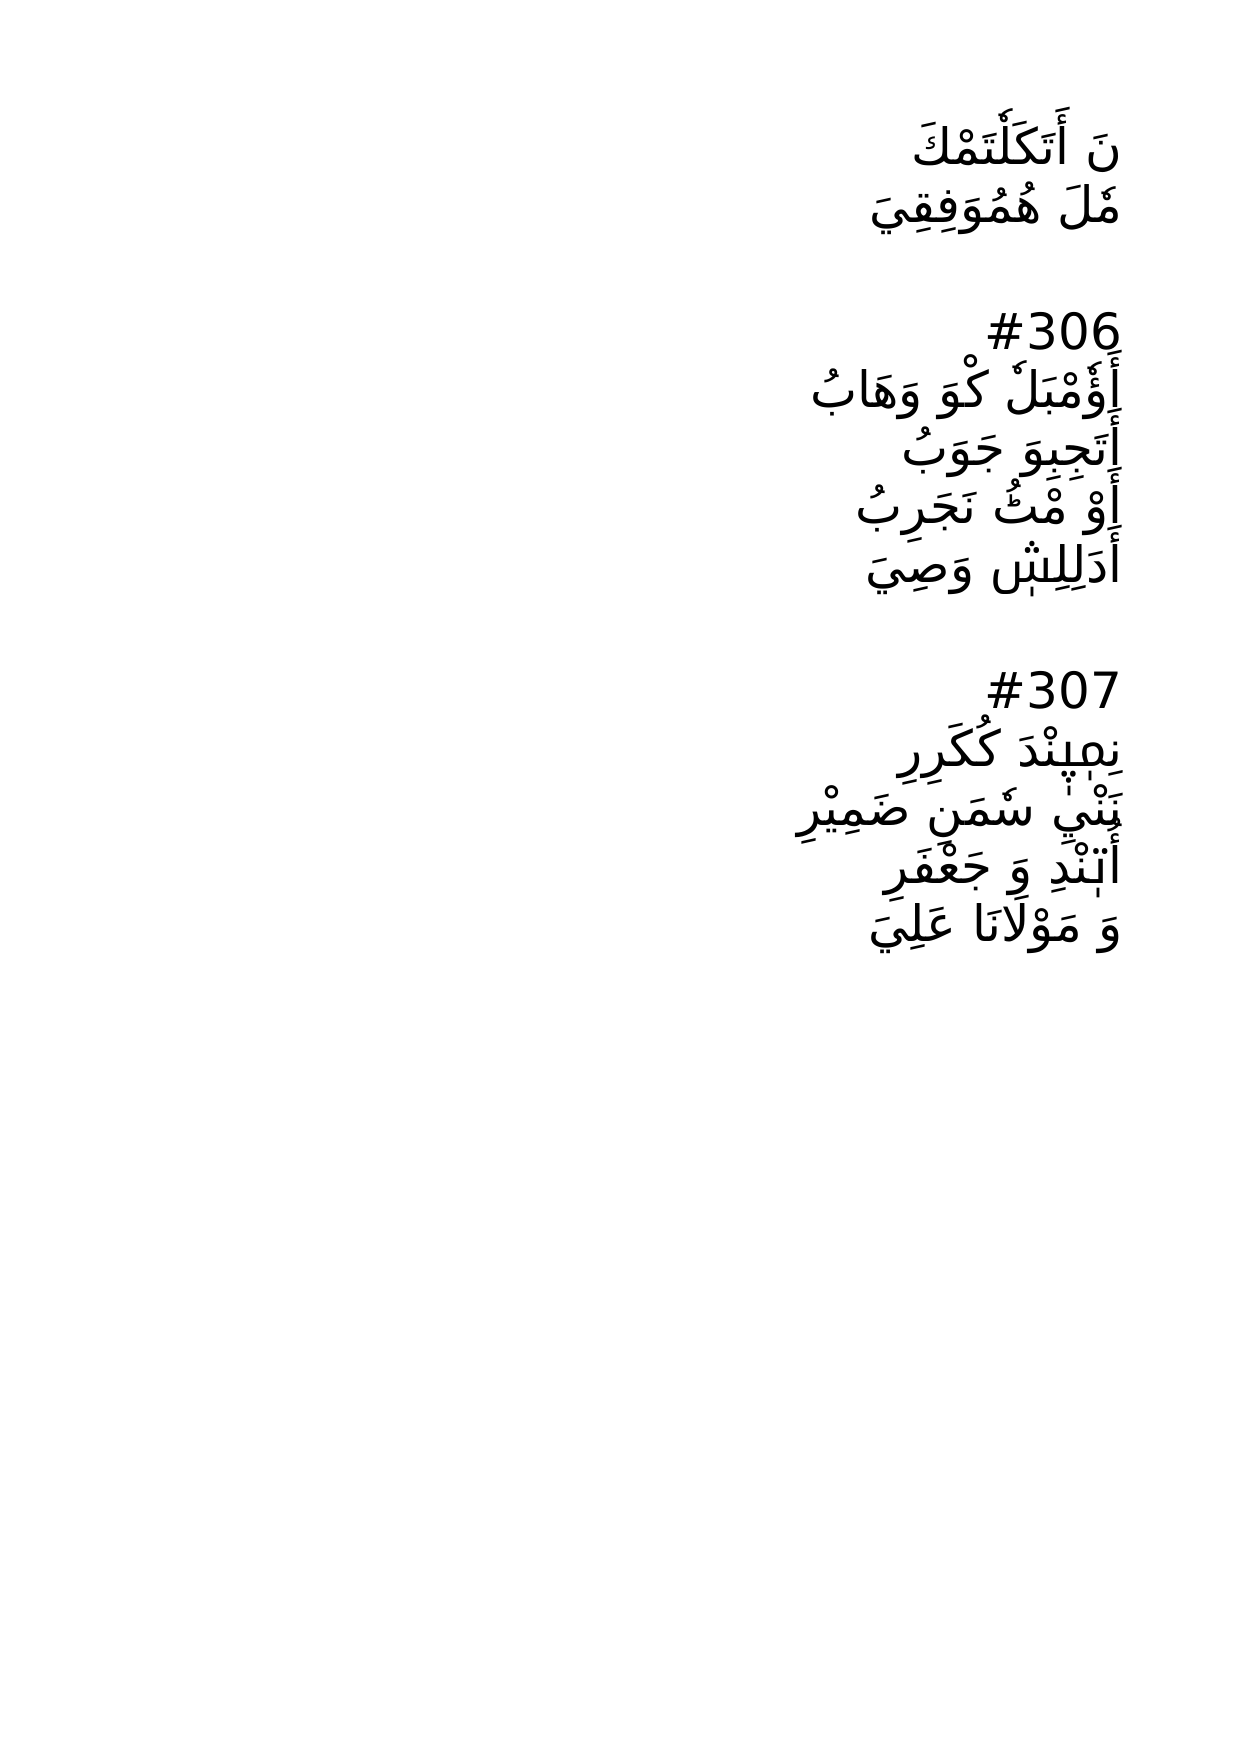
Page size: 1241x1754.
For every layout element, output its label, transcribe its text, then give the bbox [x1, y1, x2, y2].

text وَ مَوْلَانَا عَلِيَ [118, 895, 1122, 953]
text #306 [118, 303, 1122, 361]
text مٗلَ هُمُوَفِقِيَ [118, 176, 1122, 234]
text نِمٖپٖنْدَ كُكَرِرِ [118, 720, 1122, 778]
text أَتَجِبِوَ جَوَبُ [118, 419, 1122, 477]
text نَنْيِ سٗمَنِ ضَمِيْرِ [118, 778, 1122, 837]
text #307 [118, 662, 1122, 720]
text نَ أَتَكَلٗتَمْكَ [118, 118, 1122, 176]
text أَدَلِلِشٖ وَصِيَ [118, 536, 1122, 594]
text أَوْ مْٹُ نَجَرِبُ [118, 477, 1122, 536]
text أَؤٗمْبَلٗ كْوَ وَهَابُ [118, 361, 1122, 419]
text أُتٖنْدِ وَ جَعْفَرِ [118, 837, 1122, 895]
